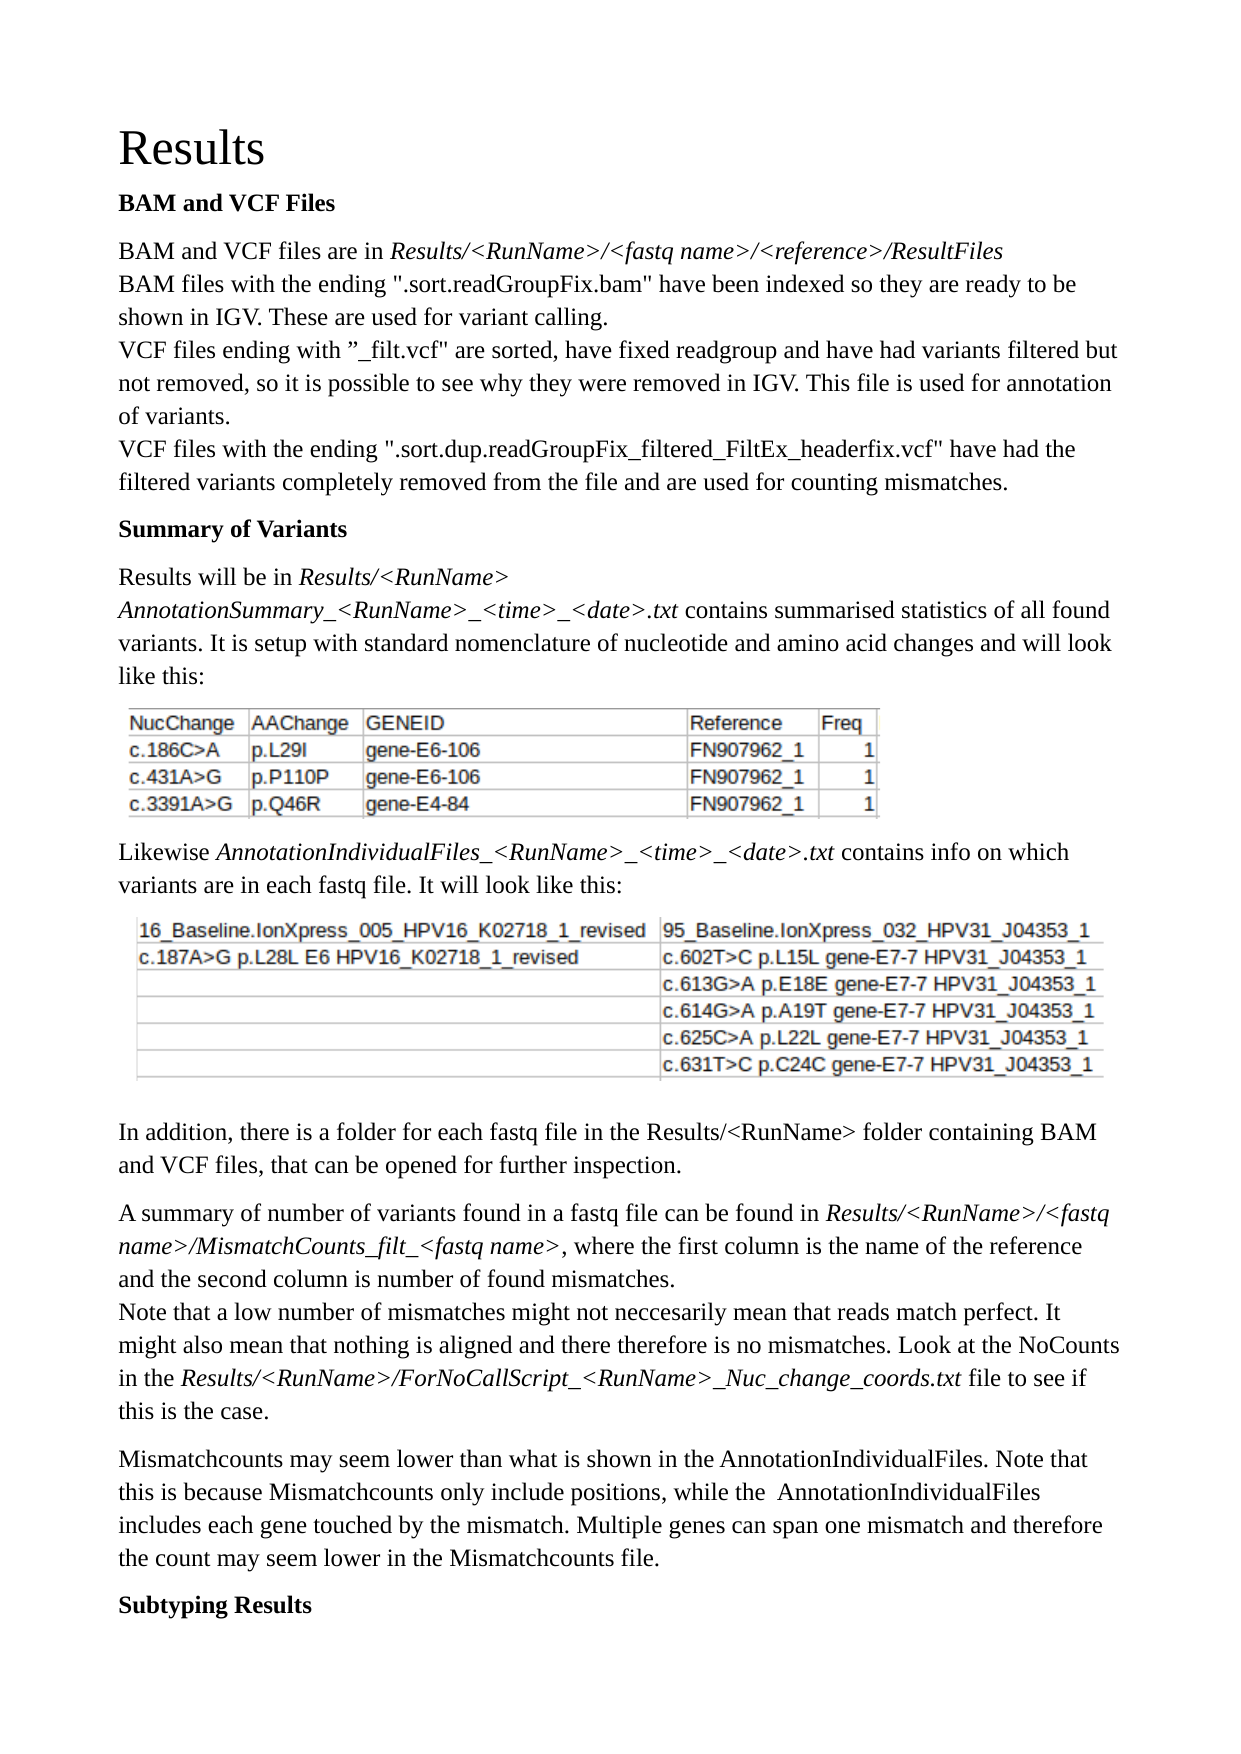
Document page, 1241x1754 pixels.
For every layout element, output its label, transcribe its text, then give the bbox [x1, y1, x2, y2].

text Likewise AnnotationIndividualFiles_<RunName>_<time>_<date>.txt contains info on which variants are in each fastq file. It will look like this: [118, 837, 1122, 899]
text Results will be in Results/<RunName> AnnotationSummary_<RunName>_<time>_<date>.txt contains summarised statistics of all found variants. It is setup with standard nomenclature of nucleotide and amino acid changes and will look like this: [118, 562, 1122, 690]
picture [128, 708, 881, 819]
text Mismatchcounts may seem lower than what is shown in the AnnotationIndividualFiles. Note that this is because Mismatchcounts only include positions, while the AnnotationIndividualFiles includes each gene touched by the mismatch. Multiple genes can span one mismatch and therefore the count may seem lower in the Mismatchcounts file. [118, 1444, 1122, 1572]
picture [136, 917, 1104, 1081]
text BAM and VCF files are in Results/<RunName>/<fastq name>/<reference>/ResultFiles BAM files with the ending ".sort.readGroupFix.bam" have been indexed so they are ready to be shown in IGV. These are used for variant calling. VCF files ending with ”_filt.vcf" are sorted, have fixed readgroup and have had variants filtered but not removed, so it is possible to see why they were removed in IGV. This file is used for annotation of variants. VCF files with the ending ".sort.dup.readGroupFix_filtered_FiltEx_headerfix.vcf" have had the filtered variants completely removed from the file and are used for counting mismatches. [118, 236, 1122, 496]
subtitle Results [118, 118, 1122, 176]
text Subtyping Results [118, 1590, 1122, 1619]
text In addition, there is a folder for each fastq file in the Results/<RunName> folder containing BAM and VCF files, that can be opened for further inspection. [118, 1081, 1122, 1179]
text Summary of Variants [118, 514, 1122, 543]
text BAM and VCF Files [118, 188, 1122, 217]
text A summary of number of variants found in a fastq file can be found in Results/<RunName>/<fastq name>/MismatchCounts_filt_<fastq name>, where the first column is the name of the reference and the second column is number of found mismatches. Note that a low number of mismatches might not neccesarily mean that reads match perfect. It might also mean that nothing is aligned and there therefore is no mismatches. Look at the NoCounts in the Results/<RunName>/ForNoCallScript_<RunName>_Nuc_change_coords.txt file to see if this is the case. [118, 1198, 1122, 1425]
